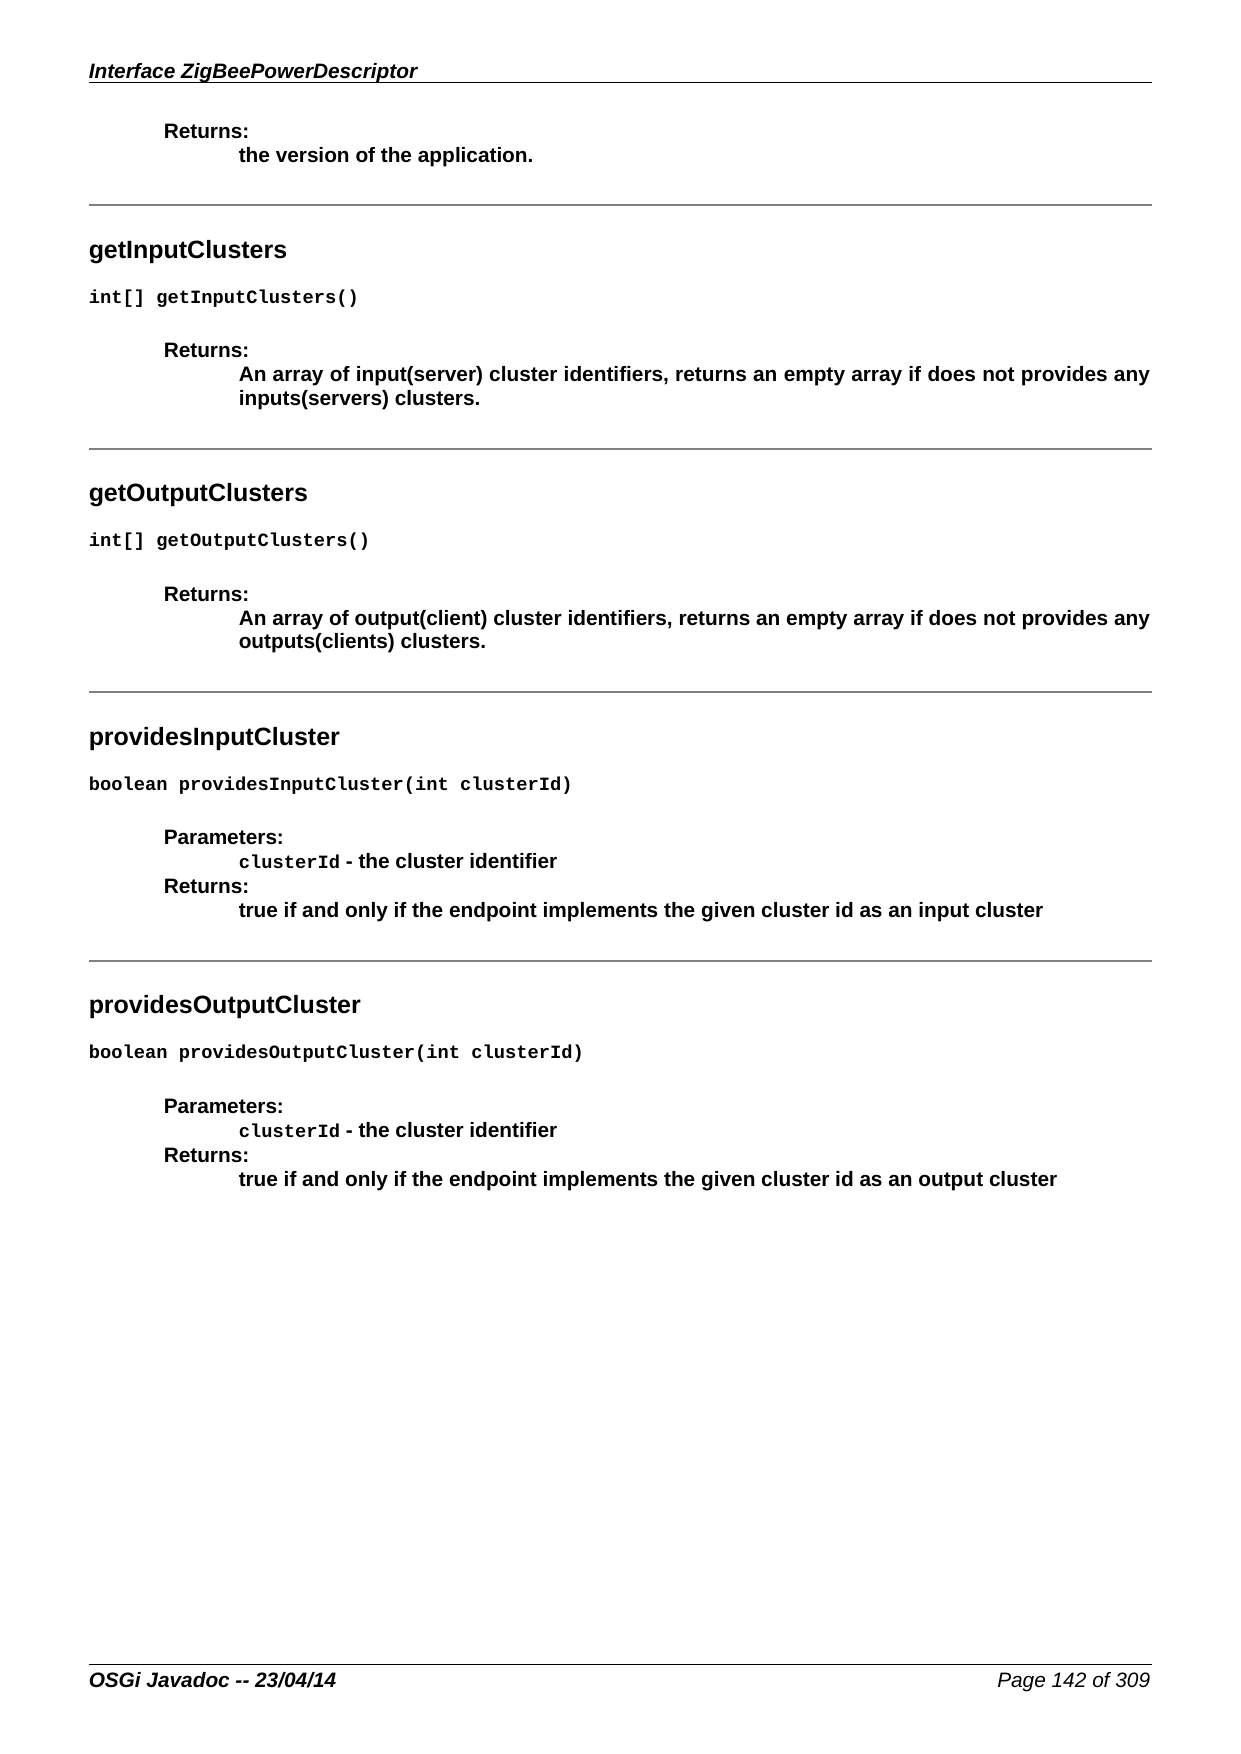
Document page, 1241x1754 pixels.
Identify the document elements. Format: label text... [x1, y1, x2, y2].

text true if and only if the endpoint implements the given cluster id as an input cluster [238, 898, 1152, 922]
subtitle getInputClusters [88, 234, 1152, 263]
text An array of input(server) cluster identifiers, returns an empty array if does not provides any inputs(servers) clusters. [238, 362, 1152, 410]
text true if and only if the endpoint implements the given cluster id as an output cluster [238, 1167, 1152, 1191]
subtitle providesInputCluster [88, 721, 1152, 750]
text the version of the application. [238, 142, 1152, 166]
text Parameters: [163, 825, 1152, 849]
subtitle providesOutputCluster [88, 990, 1152, 1019]
text int[] getInputClusters() [88, 287, 1152, 309]
subtitle getOutputClusters [88, 478, 1152, 507]
text clusterId - the cluster identifier [238, 849, 1152, 874]
text boolean providesInputCluster(int clusterId) [88, 774, 1152, 796]
text Returns: [163, 581, 1152, 605]
text boolean providesOutputCluster(int clusterId) [88, 1043, 1152, 1064]
text int[] getOutputClusters() [88, 531, 1152, 552]
text An array of output(client) cluster identifiers, returns an empty array if does not provides any outputs(clients) clusters. [238, 605, 1152, 653]
text Parameters: [163, 1093, 1152, 1117]
text Returns: [163, 874, 1152, 898]
text clusterId - the cluster identifier [238, 1117, 1152, 1143]
text Returns: [163, 118, 1152, 142]
text Returns: [163, 338, 1152, 362]
text Returns: [163, 1143, 1152, 1167]
